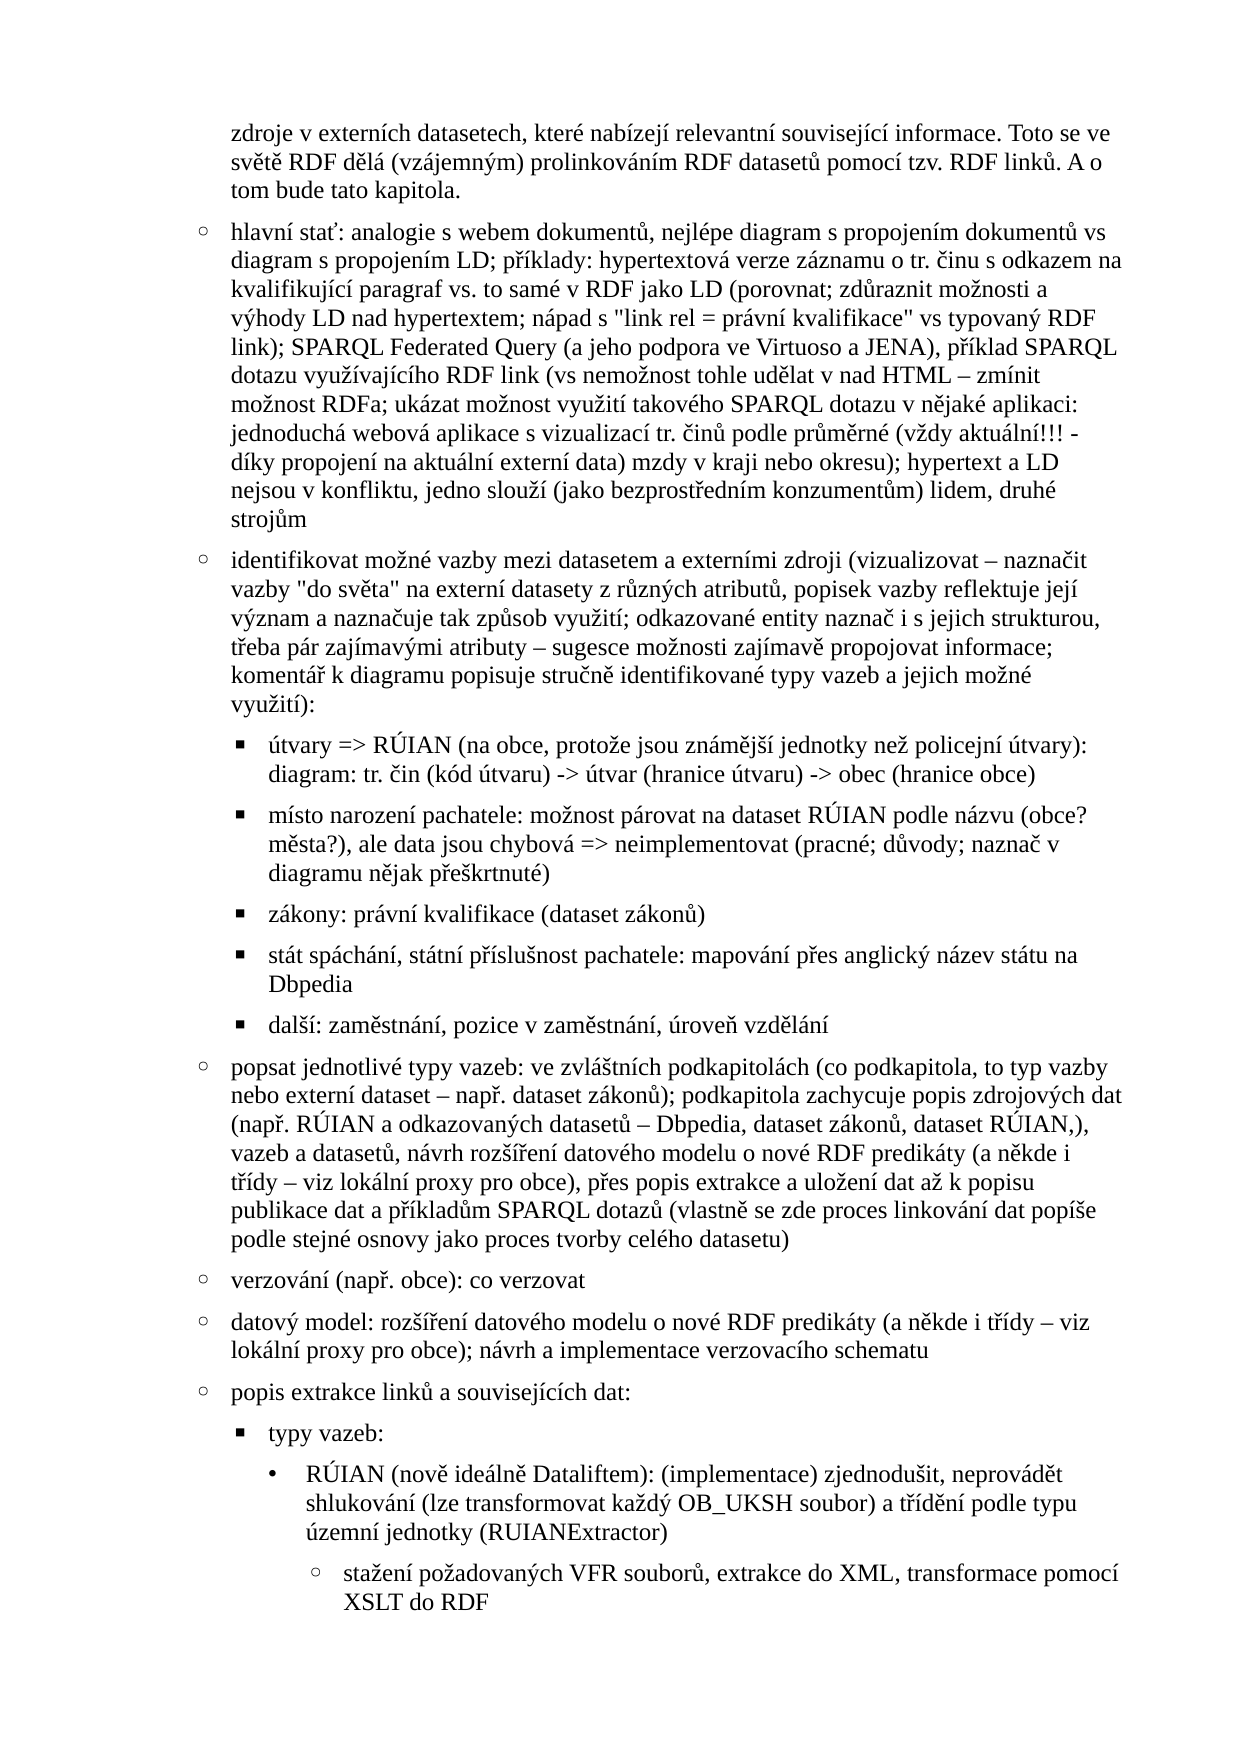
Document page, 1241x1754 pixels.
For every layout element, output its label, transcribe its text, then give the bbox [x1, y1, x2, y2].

list popsat jednotlivé typy vazeb: ve zvláštních podkapitolách (co podkapitola, to typ vazby nebo externí dataset – např. dataset zákonů); podkapitola zachycuje popis zdrojových dat (např. RÚIAN a odkazovaných datasetů – Dbpedia, dataset zákonů, dataset RÚIAN,), vazeb a datasetů, návrh rozšíření datového modelu o nové RDF predikáty (a někde i třídy – viz lokální proxy pro obce), přes popis extrakce a uložení dat až k popisu publikace dat a příkladům SPARQL dotazů (vlastně se zde proces linkování dat popíše podle stejné osnovy jako proces tvorby celého datasetu) [193, 1052, 1122, 1253]
list útvary => RÚIAN (na obce, protože jsou známější jednotky než policejní útvary): diagram: tr. čin (kód útvaru) -> útvar (hranice útvaru) -> obec (hranice obce) [231, 731, 1122, 788]
list stažení požadovaných VFR souborů, extrakce do XML, transformace pomocí XSLT do RDF [306, 1558, 1122, 1616]
list RÚIAN (nově ideálně Dataliftem): (implementace) zjednodušit, neprovádět shlukování (lze transformovat každý OB_UKSH soubor) a třídění podle typu územní jednotky (RUIANExtractor) [268, 1459, 1122, 1546]
list datový model: rozšíření datového modelu o nové RDF predikáty (a někde i třídy – viz lokální proxy pro obce); návrh a implementace verzovacího schematu [193, 1307, 1122, 1364]
list verzování (např. obce): co verzovat [193, 1266, 1122, 1294]
list další: zaměstnání, pozice v zaměstnání, úroveň vzdělání [231, 1011, 1122, 1039]
list popis extrakce linků a souvisejících dat: [193, 1377, 1122, 1406]
list stát spáchání, státní příslušnost pachatele: mapování přes anglický název státu na Dbpedia [231, 941, 1122, 998]
list hlavní stať: analogie s webem dokumentů, nejlépe diagram s propojením dokumentů vs diagram s propojením LD; příklady: hypertextová verze záznamu o tr. činu s odkazem na kvalifikující paragraf vs. to samé v RDF jako LD (porovnat; zdůraznit možnosti a výhody LD nad hypertextem; nápad s "link rel = právní kvalifikace" vs typovaný RDF link); SPARQL Federated Query (a jeho podpora ve Virtuoso a JENA), příklad SPARQL dotazu využívajícího RDF link (vs nemožnost tohle udělat v nad HTML – zmínit možnost RDFa; ukázat možnost využití takového SPARQL dotazu v nějaké aplikaci: jednoduchá webová aplikace s vizualizací tr. činů podle průměrné (vždy aktuální!!! - díky propojení na aktuální externí data) mzdy v kraji nebo okresu); hypertext a LD nejsou v konfliktu, jedno slouží (jako bezprostředním konzumentům) lidem, druhé strojům [193, 217, 1122, 533]
list typy vazeb: [231, 1418, 1122, 1447]
list místo narození pachatele: možnost párovat na dataset RÚIAN podle názvu (obce? města?), ale data jsou chybová => neimplementovat (pracné; důvody; naznač v diagramu nějak přeškrtnuté) [231, 801, 1122, 887]
list zákony: právní kvalifikace (dataset zákonů) [231, 899, 1122, 928]
list identifikovat možné vazby mezi datasetem a externími zdroji (vizualizovat – naznačit vazby "do světa" na externí datasety z různých atributů, popisek vazby reflektuje její význam a naznačuje tak způsob využití; odkazované entity naznač i s jejich strukturou, třeba pár zajímavými atributy – sugesce možnosti zajímavě propojovat informace; komentář k diagramu popisuje stručně identifikované typy vazeb a jejich možné využití): [193, 546, 1122, 718]
list zdroje v externích datasetech, které nabízejí relevantní související informace. Toto se ve světě RDF dělá (vzájemným) prolinkováním RDF datasetů pomocí tzv. RDF linků. A o tom bude tato kapitola. [193, 118, 1122, 204]
